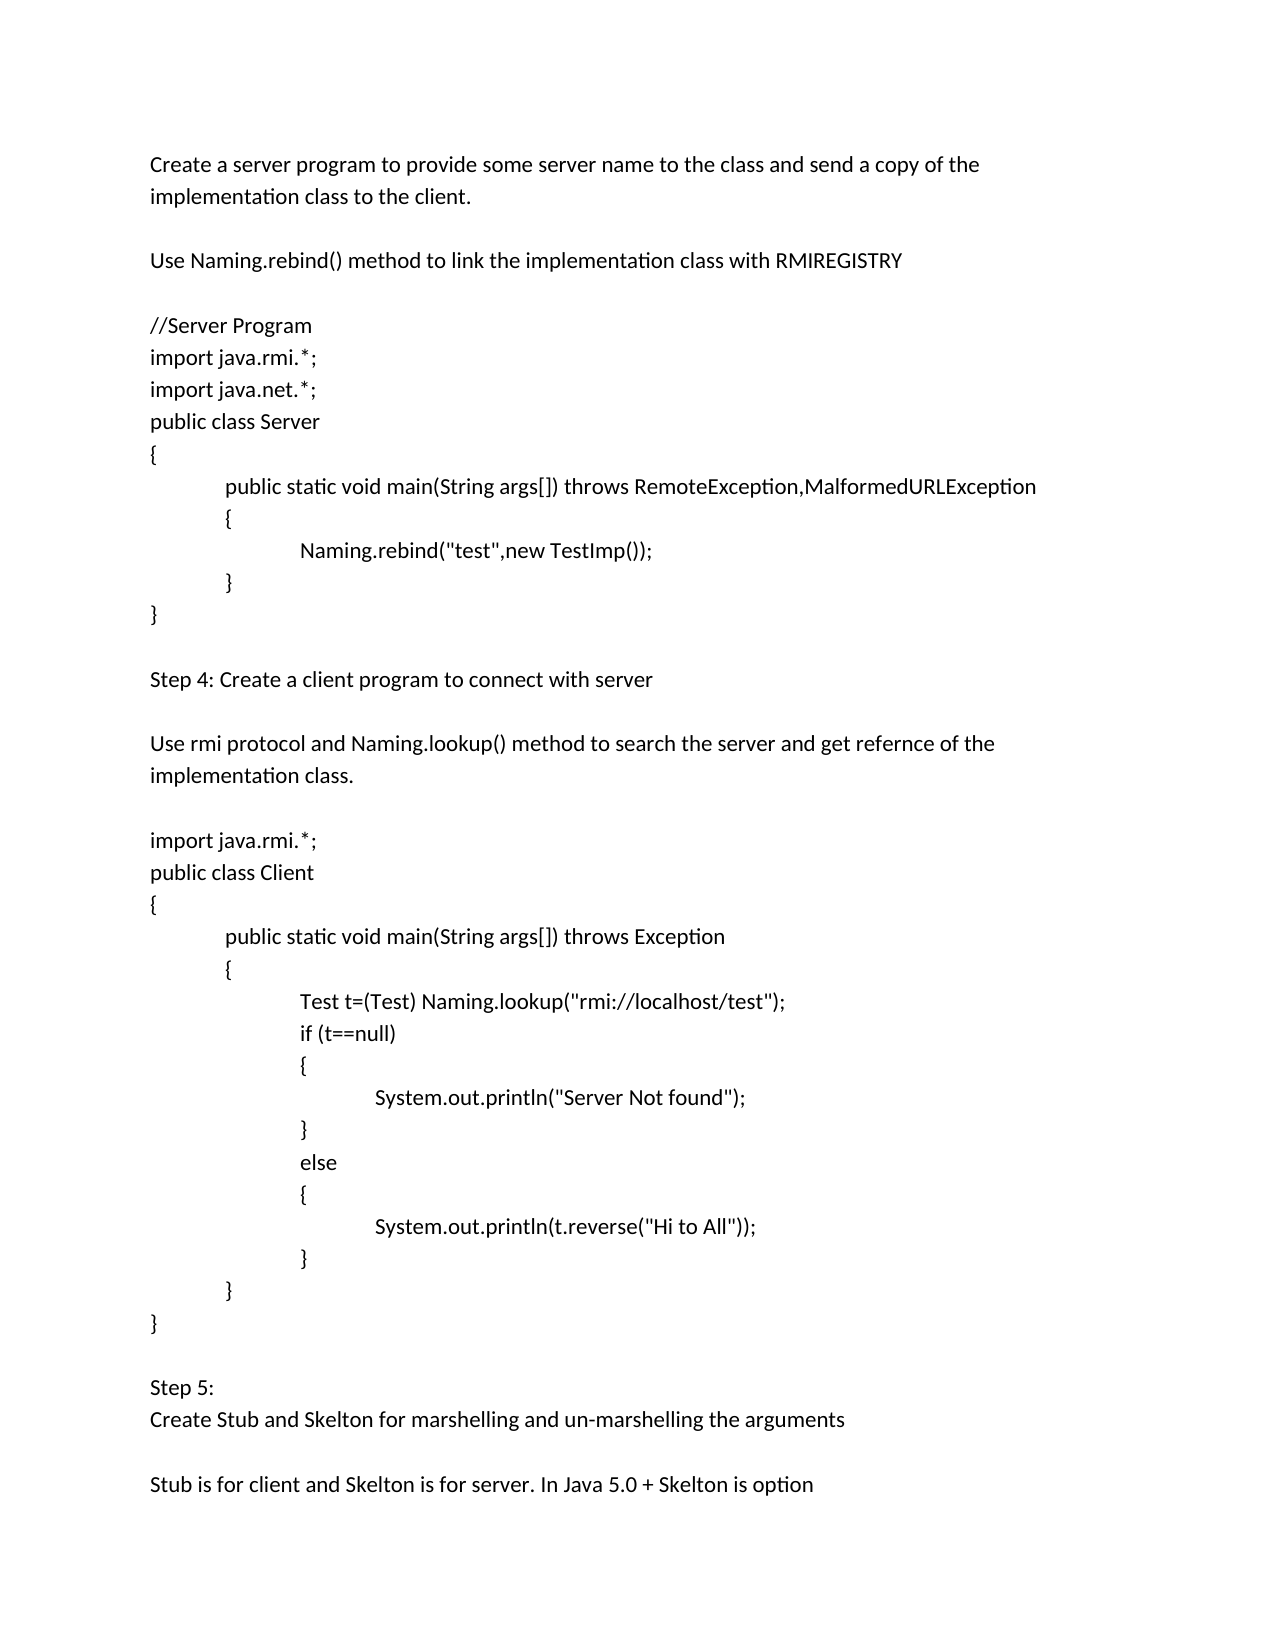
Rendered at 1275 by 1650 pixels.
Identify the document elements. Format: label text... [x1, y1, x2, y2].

text { [150, 1180, 1125, 1208]
text } [150, 1244, 1125, 1272]
text Create a server program to provide some server name to the class and send a copy of the implementation class to the client. [150, 150, 1125, 210]
text } [150, 1309, 1125, 1337]
text Create Stub and Skelton for marshelling and un-marshelling the arguments [150, 1405, 1125, 1433]
text System.out.println("Server Not found"); [150, 1083, 1125, 1111]
text public class Server [150, 407, 1125, 436]
text { [150, 955, 1125, 983]
text { [150, 890, 1125, 918]
text } [150, 568, 1125, 596]
text { [150, 504, 1125, 532]
text Step 5: [150, 1373, 1125, 1401]
text import java.rmi.*; [150, 343, 1125, 371]
text if (t==null) [150, 1019, 1125, 1047]
text else [150, 1148, 1125, 1176]
text Naming.rebind("test",new TestImp()); [150, 536, 1125, 564]
text Step 4: Create a client program to connect with server [150, 665, 1125, 693]
text } [150, 601, 1125, 629]
text { [150, 440, 1125, 468]
text } [150, 1277, 1125, 1304]
text public static void main(String args[]) throws Exception [150, 922, 1125, 951]
text import java.rmi.*; [150, 826, 1125, 854]
text public class Client [150, 858, 1125, 886]
text Stub is for client and Skelton is for server. In Java 5.0 + Skelton is option [150, 1470, 1125, 1498]
text import java.net.*; [150, 375, 1125, 403]
text Use rmi protocol and Naming.lookup() method to search the server and get refernce of the implementation class. [150, 729, 1125, 789]
text public static void main(String args[]) throws RemoteException,MalformedURLException [150, 472, 1125, 500]
text Use Naming.rebind() method to link the implementation class with RMIREGISTRY [150, 247, 1125, 274]
text Test t=(Test) Naming.lookup("rmi://localhost/test"); [150, 987, 1125, 1015]
text } [150, 1116, 1125, 1144]
text //Server Program [150, 311, 1125, 339]
text { [150, 1051, 1125, 1079]
text System.out.println(t.reverse("Hi to All")); [150, 1212, 1125, 1240]
